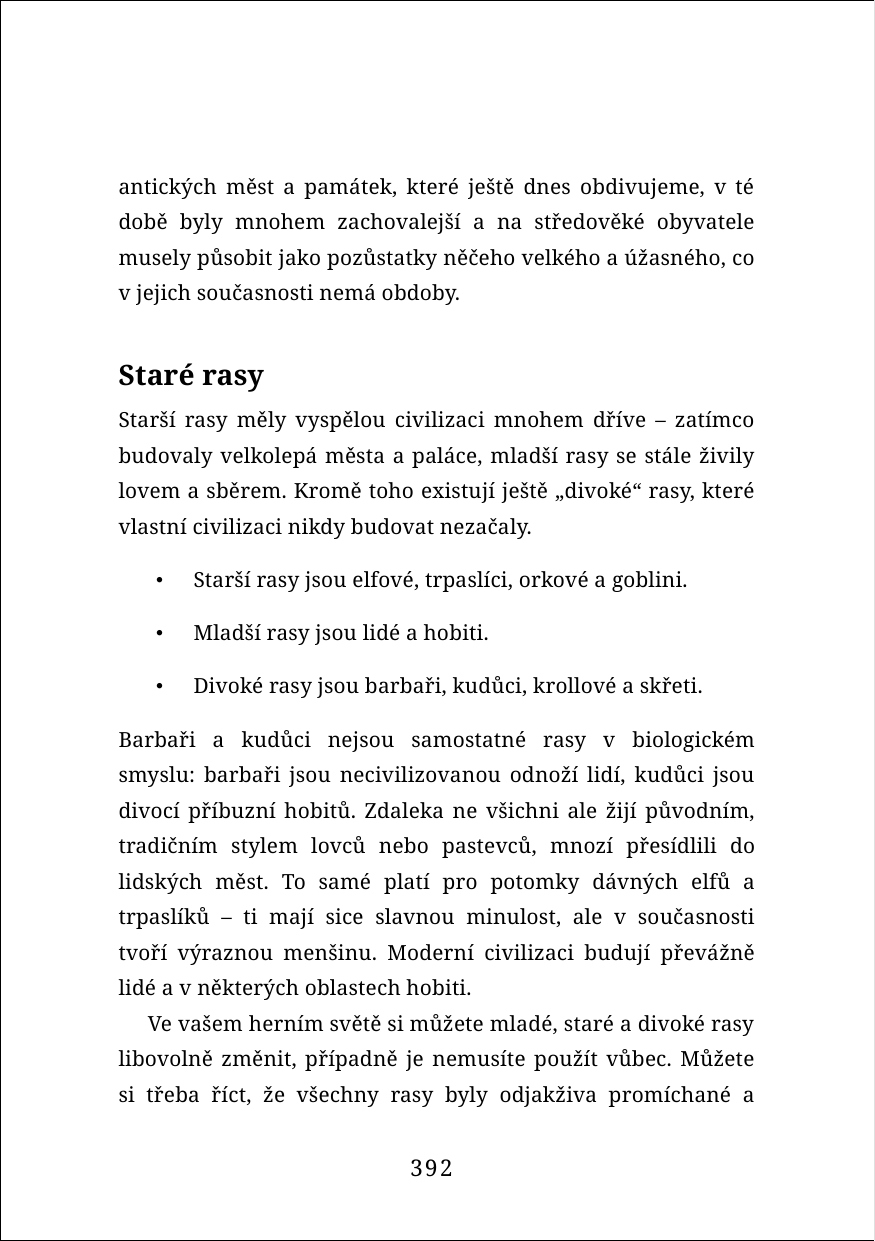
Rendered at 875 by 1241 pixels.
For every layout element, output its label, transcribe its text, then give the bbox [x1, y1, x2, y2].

text Starší rasy měly vyspělou civilizaci mnohem dříve – zatímco budovaly velkolepá města a paláce, mladší rasy se stále živily lovem a sběrem. Kromě toho existují ještě „divoké“ rasy, které vlastní civilizaci nikdy budovat nezačaly. [118, 405, 756, 540]
text antických měst a památek, které ještě dnes obdivujeme, v té době byly mnohem zachovalejší a na středověké obyvatele musely působit jako pozůstatky něčeho velkého a úžasného, co v jejich současnosti nemá obdoby. [118, 172, 756, 307]
list Divoké rasy jsou barbaři, kudůci, krollové a skřeti. [156, 672, 756, 700]
text Barbaři a kudůci nejsou samostatné rasy v biologickém smyslu: barbaři jsou necivilizovanou odnoží lidí, kudůci jsou divocí příbuzní hobitů. Zdaleka ne všichni ale žijí původním, tradičním stylem lovců nebo pastevců, mnozí přesídlili do lidských měst. To samé platí pro potomky dávných elfů a trpaslíků – ti mají sice slavnou minulost, ale v současnosti tvoří výraznou menšinu. Moderní civilizaci budují převážně lidé a v některých oblastech hobiti. Ve vašem herním světě si můžete mladé, staré a divoké rasy libovolně změnit, případně je nemusíte použít vůbec. Můžete si třeba říct, že všechny rasy byly odjakživa promíchané a [118, 725, 756, 1108]
subtitle Staré rasy [118, 355, 756, 393]
list Mladší rasy jsou lidé a hobiti. [156, 618, 756, 647]
list Starší rasy jsou elfové, trpaslíci, orkové a goblini. [156, 565, 756, 593]
